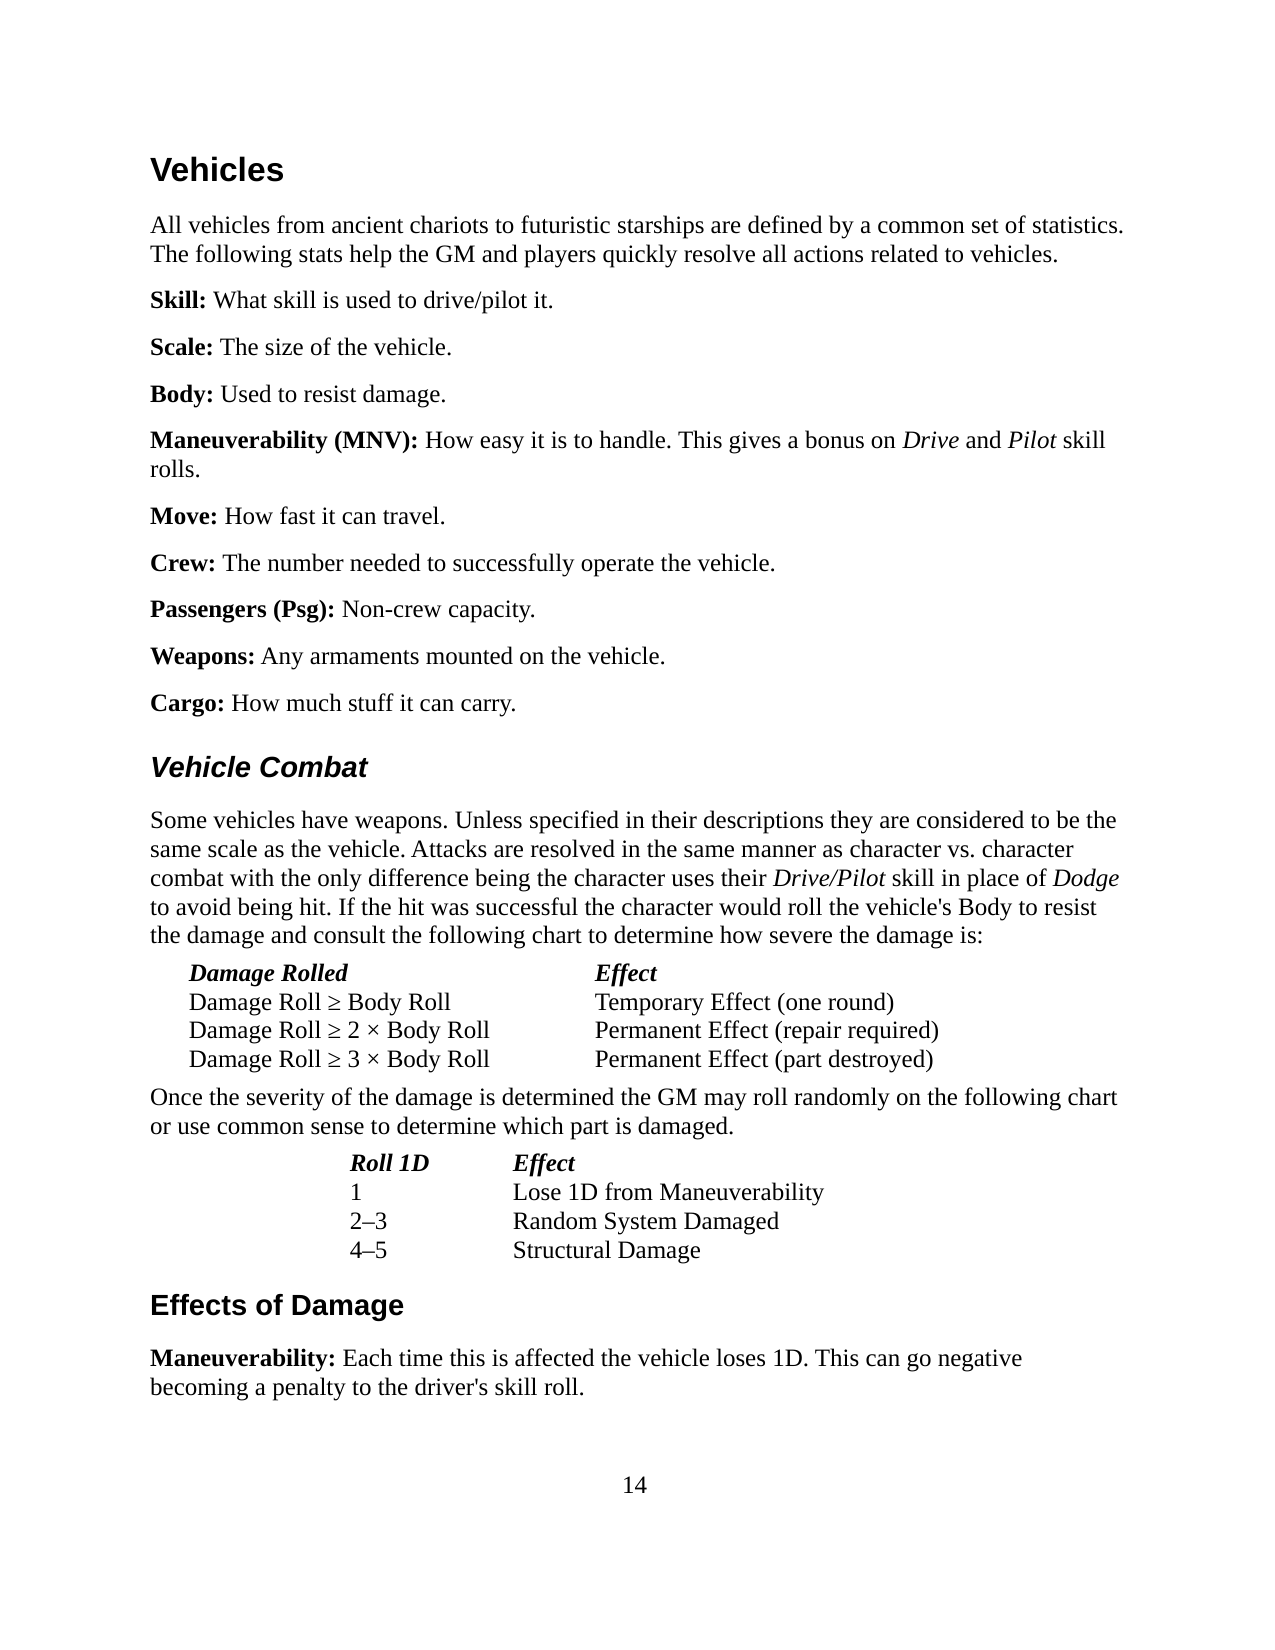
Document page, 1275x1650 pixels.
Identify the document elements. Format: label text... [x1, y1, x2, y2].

text Move: How fast it can travel. [150, 501, 1125, 530]
subtitle Vehicles [150, 150, 1125, 189]
text Some vehicles have weapons. Unless specified in their descriptions they are considered to be the same scale as the vehicle. Attacks are resolved in the same manner as character vs. character combat with the only difference being the character uses their Drive/Pilot skill in place of Dodge to avoid being hit. If the hit was successful the character would roll the vehicle's Body to resist the damage and consult the following chart to determine how severe the damage is: [150, 805, 1125, 949]
table_cell Damage Roll ≥ 2 × Body Roll [184, 1016, 590, 1044]
text Weapons: Any armaments mounted on the vehicle. [150, 641, 1125, 670]
table_cell Damage Roll ≥ Body Roll [184, 987, 590, 1016]
text Maneuverability (MNV): How easy it is to handle. This gives a bonus on Drive and Pilot skill rolls. [150, 426, 1125, 483]
text Maneuverability: Each time this is affected the vehicle loses 1D. This can go negative becoming a penalty to the driver's skill roll. [150, 1343, 1125, 1401]
subtitle Vehicle Combat [150, 750, 1125, 784]
table_cell Random System Damaged [508, 1206, 930, 1235]
table_cell 2–3 [345, 1206, 508, 1235]
table_cell 4–5 [345, 1235, 508, 1263]
table_cell Damage Roll ≥ 3 × Body Roll [184, 1044, 590, 1073]
text Crew: The number needed to successfully operate the vehicle. [150, 548, 1125, 576]
table_header Damage Rolled [184, 958, 590, 987]
table_cell Lose 1D from Maneuverability [508, 1177, 930, 1206]
text Skill: What skill is used to drive/pilot it. [150, 286, 1125, 314]
table_cell Permanent Effect (repair required) [590, 1016, 1091, 1044]
table_header Effect [590, 958, 1091, 987]
text All vehicles from ancient chariots to futuristic starships are defined by a common set of statistics. The following stats help the GM and players quickly resolve all actions related to vehicles. [150, 210, 1125, 268]
table_header Effect [508, 1149, 930, 1177]
subtitle Effects of Damage [150, 1288, 1125, 1322]
text Body: Used to resist damage. [150, 379, 1125, 408]
table_cell Structural Damage [508, 1235, 930, 1263]
text Passengers (Psg): Non-crew capacity. [150, 594, 1125, 623]
table_cell 1 [345, 1177, 508, 1206]
table_cell Permanent Effect (part destroyed) [590, 1044, 1091, 1073]
text Scale: The size of the vehicle. [150, 332, 1125, 361]
table_header Roll 1D [345, 1149, 508, 1177]
text Once the severity of the damage is determined the GM may roll randomly on the following chart or use common sense to determine which part is damaged. [150, 1082, 1125, 1139]
text Cargo: How much stuff it can carry. [150, 688, 1125, 716]
table_cell Temporary Effect (one round) [590, 987, 1091, 1016]
